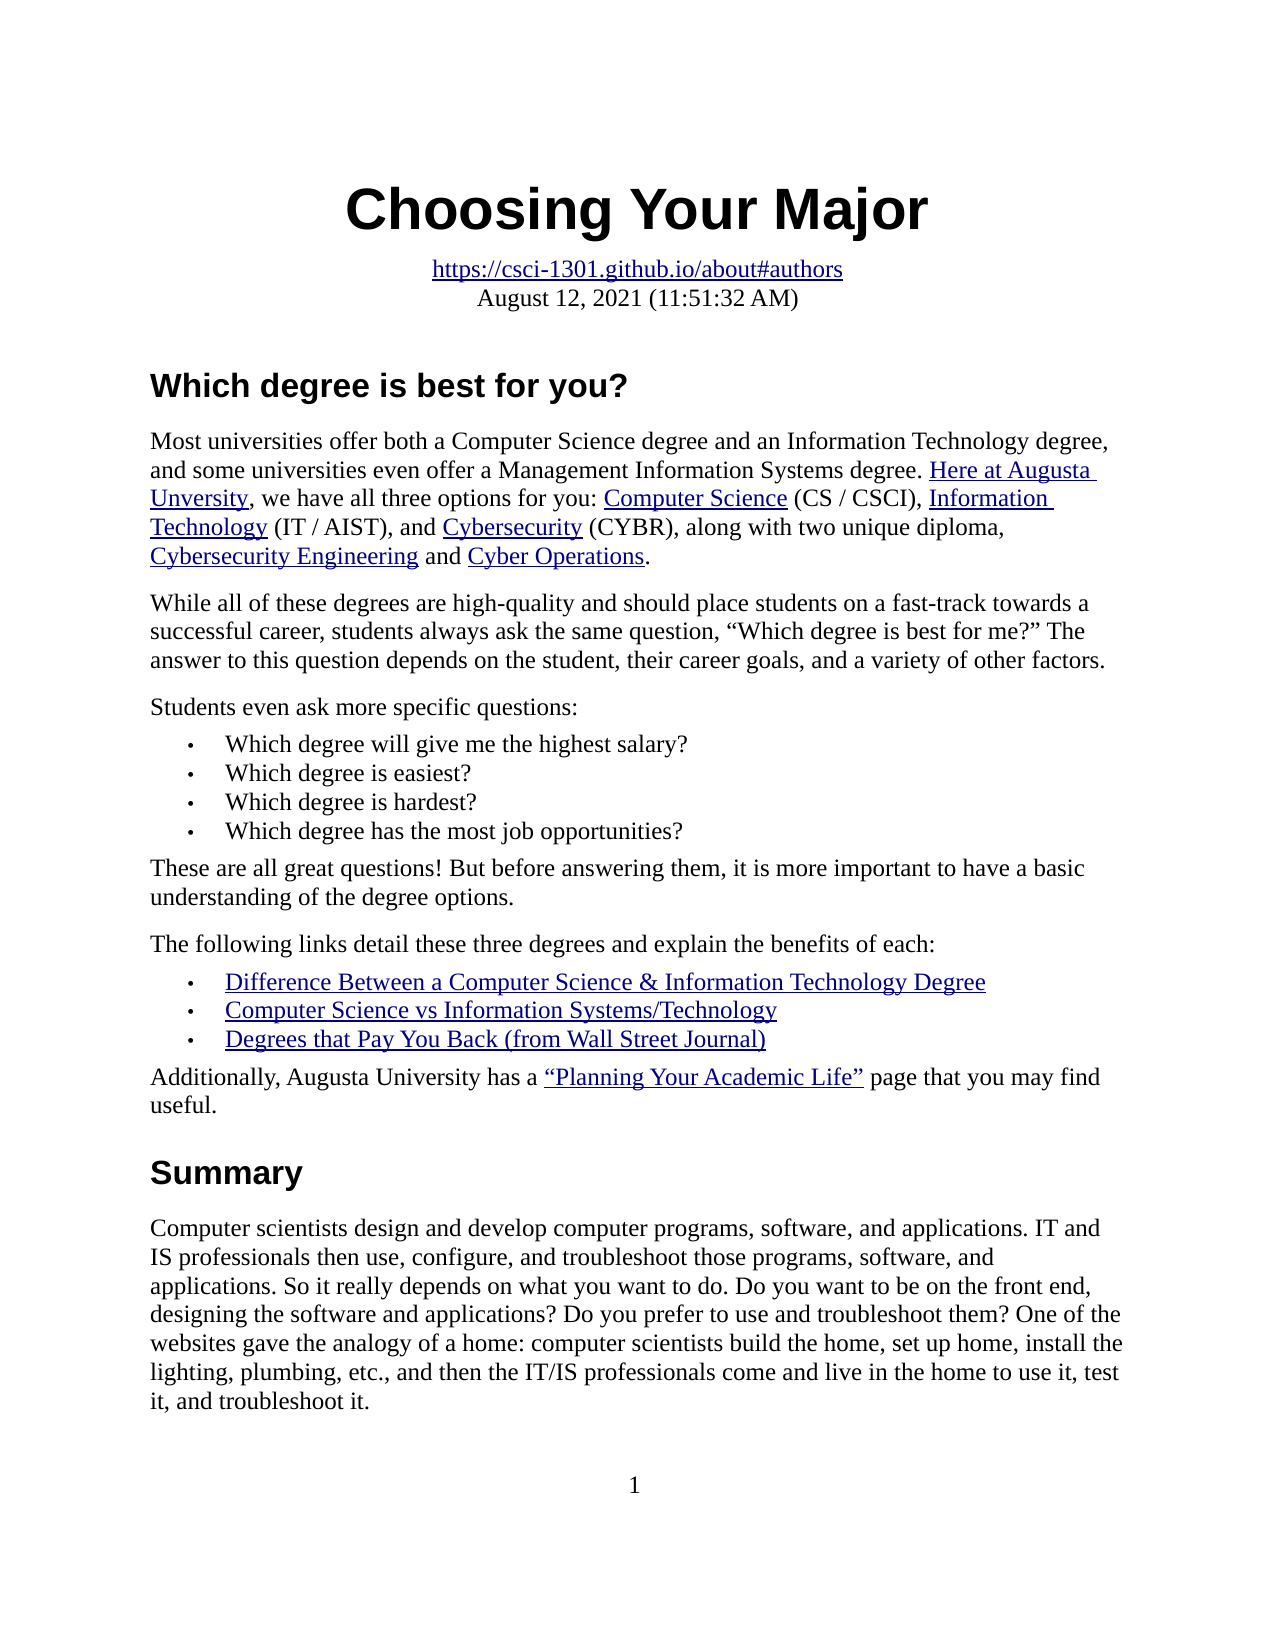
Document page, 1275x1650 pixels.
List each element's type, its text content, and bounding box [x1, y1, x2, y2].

text While all of these degrees are high-quality and should place students on a fast-track towards a successful career, students always ask the same question, “Which degree is best for me?” The answer to this question depends on the student, their career goals, and a variety of other factors. [150, 588, 1125, 674]
title Choosing Your Major [150, 175, 1125, 242]
list Computer Science vs Information Systems/Technology [187, 995, 1125, 1024]
list Which degree will give me the highest salary? [187, 729, 1125, 758]
list Which degree is easiest? [187, 758, 1125, 787]
text Additionally, Augusta University has a “Planning Your Academic Life” page that you may find useful. [150, 1062, 1125, 1119]
text Students even ask more specific questions: [150, 692, 1125, 721]
text https://csci-1301.github.io/about#authors [150, 254, 1125, 283]
text Computer scientists design and develop computer programs, software, and applications. IT and IS professionals then use, configure, and troubleshoot those programs, software, and applications. So it really depends on what you want to do. Do you want to be on the front end, designing the software and applications? Do you prefer to use and troubleshoot them? One of the websites gave the analogy of a home: computer scientists build the home, set up home, install the lighting, plumbing, etc., and then the IT/IS professionals come and live in the home to use it, test it, and troubleshoot it. [150, 1213, 1125, 1414]
subtitle Which degree is best for you? [150, 366, 1125, 404]
text The following links detail these three degrees and explain the benefits of each: [150, 929, 1125, 958]
list Which degree has the most job opportunities? [187, 816, 1125, 844]
text Most universities offer both a Computer Science degree and an Information Technology degree, and some universities even offer a Management Information Systems degree. Here at Augusta Unversity, we have all three options for you: Computer Science (CS / CSCI), Information Technology (IT / AIST), and Cybersecurity (CYBR), along with two unique diploma, Cybersecurity Engineering and Cyber Operations. [150, 426, 1125, 570]
list Difference Between a Computer Science & Information Technology Degree [187, 967, 1125, 995]
subtitle Summary [150, 1153, 1125, 1192]
list Which degree is hardest? [187, 787, 1125, 816]
text August 12, 2021 (11:51:32 AM) [150, 283, 1125, 312]
list Degrees that Pay You Back (from Wall Street Journal) [187, 1024, 1125, 1053]
text These are all great questions! But before answering them, it is more important to have a basic understanding of the degree options. [150, 853, 1125, 911]
